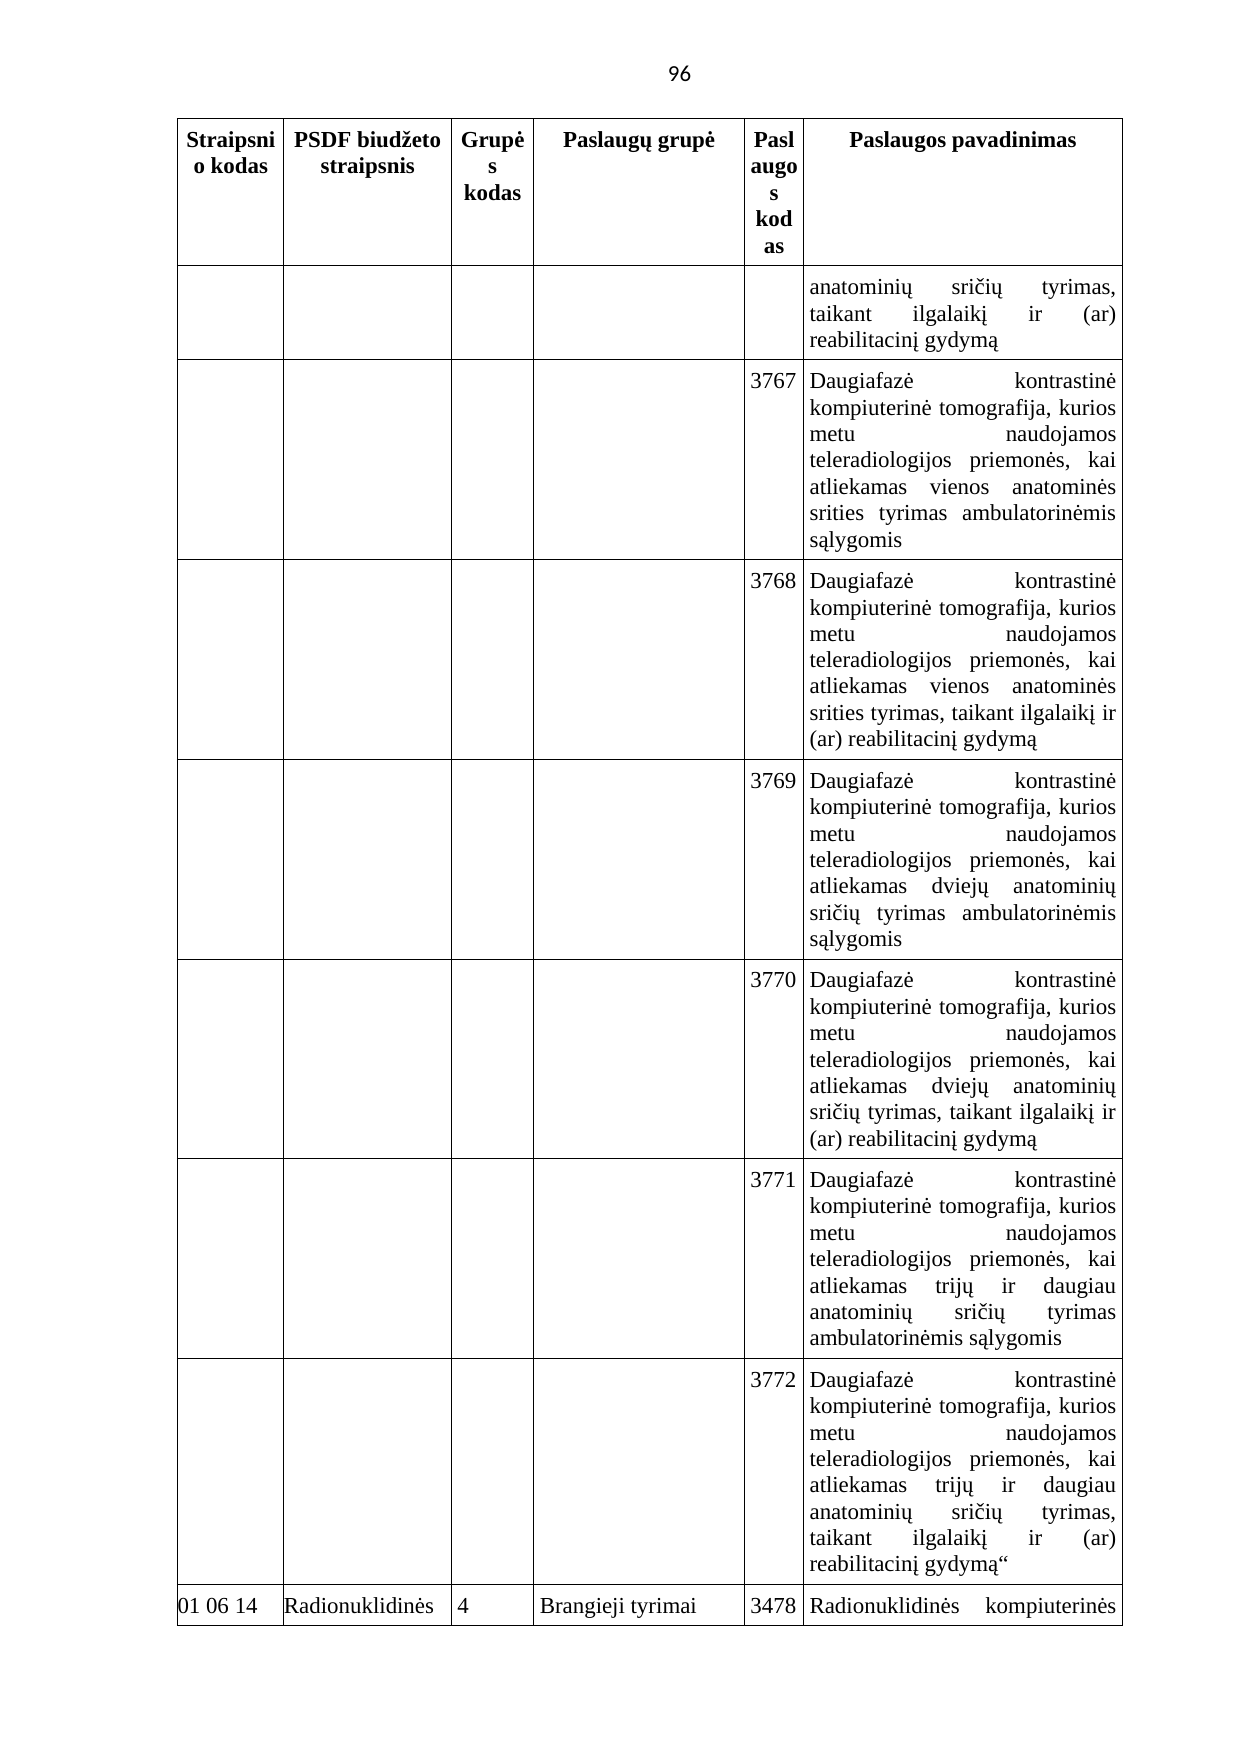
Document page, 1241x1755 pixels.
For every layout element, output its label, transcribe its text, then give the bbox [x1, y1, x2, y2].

table_cell anatominių sričių tyrimas, taikant ilgalaikį ir (ar) reabilitacinį gydymą [804, 266, 1122, 359]
table_cell Daugiafazė kontrastinė kompiuterinė tomografija, kurios metu naudojamos teleradiologijos priemonės, kai atliekamas vienos anatominės srities tyrimas ambulatorinėmis sąlygomis [804, 360, 1122, 559]
table_cell [452, 1159, 533, 1358]
table_cell [452, 760, 533, 958]
table_cell [178, 560, 283, 759]
table_header Paslaugos kodas [745, 119, 803, 265]
table_header Paslaugų grupė [534, 119, 744, 265]
table_cell Daugiafazė kontrastinė kompiuterinė tomografija, kurios metu naudojamos teleradiologijos priemonės, kai atliekamas vienos anatominės srities tyrimas, taikant ilgalaikį ir (ar) reabilitacinį gydymą [804, 560, 1122, 759]
table_cell [284, 1359, 451, 1584]
table_cell [452, 1359, 533, 1584]
table_cell [178, 266, 283, 359]
table_cell [452, 360, 533, 559]
table_cell 3767 [745, 360, 803, 559]
table_header PSDF biudžeto straipsnis [284, 119, 451, 265]
table_cell [178, 1359, 283, 1584]
table_cell [284, 560, 451, 759]
table_cell Radionuklidinės [284, 1585, 451, 1625]
table_cell [178, 960, 283, 1158]
table_header Straipsnio kodas [178, 119, 283, 265]
table_cell [284, 266, 451, 359]
table_cell 3771 [745, 1159, 803, 1358]
table_cell [534, 360, 744, 559]
table_cell [452, 560, 533, 759]
table_cell [534, 1159, 744, 1358]
table_cell Daugiafazė kontrastinė kompiuterinė tomografija, kurios metu naudojamos teleradiologijos priemonės, kai atliekamas trijų ir daugiau anatominių sričių tyrimas ambulatorinėmis sąlygomis [804, 1159, 1122, 1358]
table_cell Daugiafazė kontrastinė kompiuterinė tomografija, kurios metu naudojamos teleradiologijos priemonės, kai atliekamas dviejų anatominių sričių tyrimas ambulatorinėmis sąlygomis [804, 760, 1122, 958]
table_cell [452, 960, 533, 1158]
table_cell [284, 360, 451, 559]
table_cell 3768 [745, 560, 803, 759]
table_cell 3770 [745, 960, 803, 1158]
table_cell Daugiafazė kontrastinė kompiuterinė tomografija, kurios metu naudojamos teleradiologijos priemonės, kai atliekamas trijų ir daugiau anatominių sričių tyrimas, taikant ilgalaikį ir (ar) reabilitacinį gydymą“ [804, 1359, 1122, 1584]
table_cell [534, 960, 744, 1158]
table_cell [745, 266, 803, 359]
table_cell Brangieji tyrimai [534, 1585, 744, 1625]
table_cell [284, 960, 451, 1158]
table_header Grupės kodas [452, 119, 533, 265]
table_header Paslaugos pavadinimas [804, 119, 1122, 265]
table_cell [178, 360, 283, 559]
table_cell [284, 1159, 451, 1358]
table_cell [178, 760, 283, 958]
table_cell [178, 1159, 283, 1358]
table_cell Daugiafazė kontrastinė kompiuterinė tomografija, kurios metu naudojamos teleradiologijos priemonės, kai atliekamas dviejų anatominių sričių tyrimas, taikant ilgalaikį ir (ar) reabilitacinį gydymą [804, 960, 1122, 1158]
table_cell 01 06 14 [178, 1585, 283, 1625]
table_cell [452, 266, 533, 359]
table_cell 4 [452, 1585, 533, 1625]
table_cell [534, 266, 744, 359]
table_cell 3772 [745, 1359, 803, 1584]
table_cell Radionuklidinės kompiuterinės [804, 1585, 1122, 1625]
table_cell 3478 [745, 1585, 803, 1625]
table_cell [534, 560, 744, 759]
table_cell [534, 1359, 744, 1584]
table_cell 3769 [745, 760, 803, 958]
table_cell [284, 760, 451, 958]
table_cell [534, 760, 744, 958]
